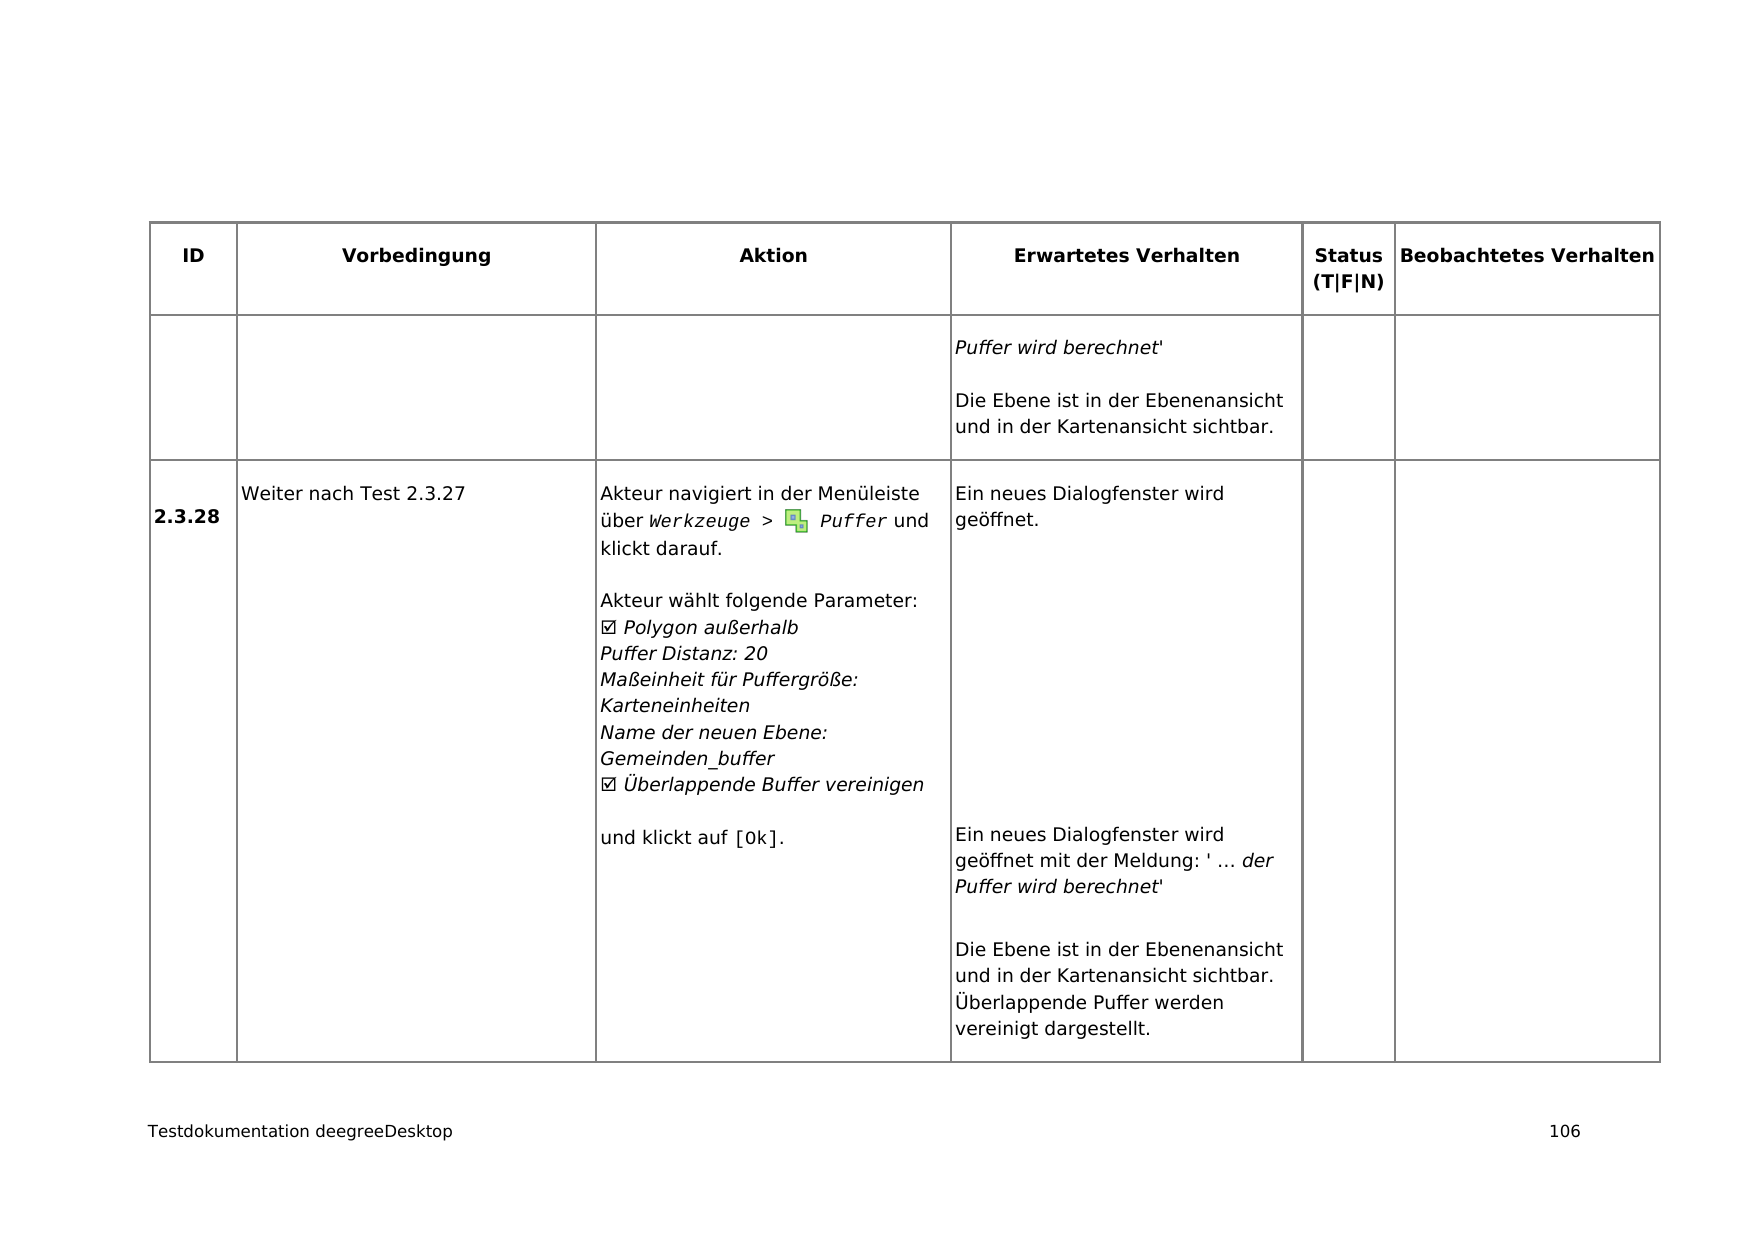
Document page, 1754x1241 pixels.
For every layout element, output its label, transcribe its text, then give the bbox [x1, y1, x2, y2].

table_cell [238, 316, 595, 459]
table_cell [151, 316, 236, 459]
table_cell [1396, 316, 1659, 459]
table_cell Puffer wird berechnet' Die Ebene ist in der Ebenenansicht und in der Kartenansicht sichtbar. [952, 316, 1301, 459]
table_cell [1304, 461, 1394, 1061]
table_cell Ein neues Dialogfenster wird geöffnet. Ein neues Dialogfenster wird geöffnet mit der Meldung: ' … der Puffer wird berechnet' Die Ebene ist in der Ebenenansicht und in der Kartenansicht sichtbar. Überlappende Puffer werden vereinigt dargestellt. [952, 461, 1301, 1061]
table_cell [597, 316, 950, 459]
table_header Erwartetes Verhalten [952, 224, 1301, 314]
table_header Aktion [597, 224, 950, 314]
table_header ID [151, 224, 236, 314]
table_cell Akteur navigiert in der Menüleiste über Werkzeuge > Puffer und klickt darauf. Akteur wählt folgende Parameter:  Polygon außerhalb Puffer Distanz: 20 Maßeinheit für Puffergröße: Karteneinheiten Name der neuen Ebene: Gemeinden_buffer  Überlappende Buffer vereinigen und klickt auf [Ok]. [597, 461, 950, 1061]
table_cell [1396, 461, 1659, 1061]
table_cell [1304, 316, 1394, 459]
table_header Beobachtetes Verhalten [1396, 224, 1659, 314]
table_header Status (T|F|N) [1304, 224, 1394, 314]
table_cell Weiter nach Test 2.3.27 [238, 461, 595, 1061]
picture [784, 508, 809, 534]
table_header Vorbedingung [238, 224, 595, 314]
table_cell [151, 461, 236, 1061]
